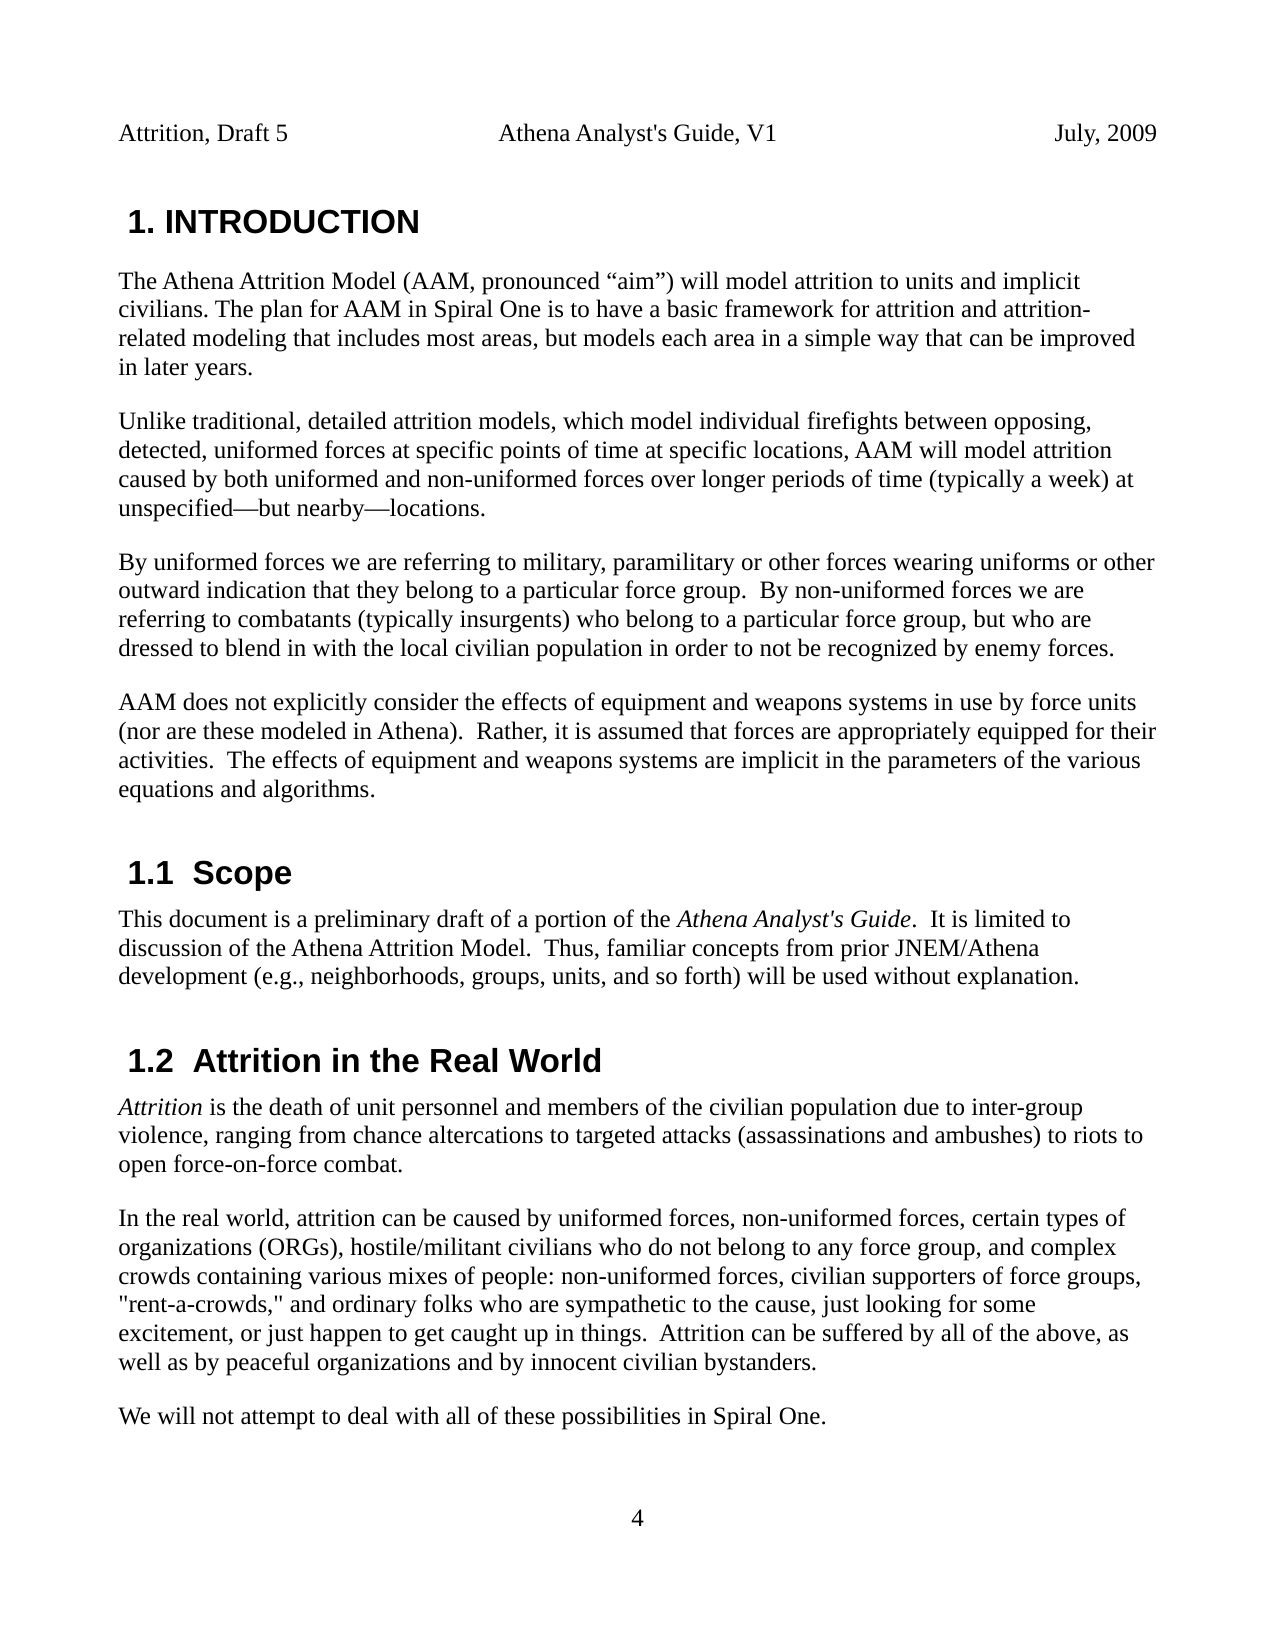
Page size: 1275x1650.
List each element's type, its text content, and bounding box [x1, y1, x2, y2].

subtitle Scope [118, 853, 1157, 891]
text Attrition is the death of unit personnel and members of the civilian population due to inter-group violence, ranging from chance altercations to targeted attacks (assassinations and ambushes) to riots to open force-on-force combat. [118, 1092, 1157, 1178]
text We will not attempt to deal with all of these possibilities in Spiral One. [118, 1401, 1157, 1430]
text The Athena Attrition Model (AAM, pronounced “aim”) will model attrition to units and implicit civilians. The plan for AAM in Spiral One is to have a basic framework for attrition and attrition-related modeling that includes most areas, but models each area in a simple way that can be improved in later years. [118, 266, 1157, 381]
text In the real world, attrition can be caused by uniformed forces, non-uniformed forces, certain types of organizations (ORGs), hostile/militant civilians who do not belong to any force group, and complex crowds containing various mixes of people: non-uniformed forces, civilian supporters of force groups, "rent-a-crowds," and ordinary folks who are sympathetic to the cause, just looking for some excitement, or just happen to get caught up in things. Attrition can be suffered by all of the above, as well as by peaceful organizations and by innocent civilian bystanders. [118, 1203, 1157, 1376]
subtitle Attrition in the Real World [118, 1041, 1157, 1079]
text By uniformed forces we are referring to military, paramilitary or other forces wearing uniforms or other outward indication that they belong to a particular force group. By non-uniformed forces we are referring to combatants (typically insurgents) who belong to a particular force group, but who are dressed to blend in with the local civilian population in order to not be recognized by enemy forces. [118, 547, 1157, 662]
text Unlike traditional, detailed attrition models, which model individual firefights between opposing, detected, uniformed forces at specific points of time at specific locations, AAM will model attrition caused by both uniformed and non-uniformed forces over longer periods of time (typically a week) at unspecified—but nearby—locations. [118, 406, 1157, 521]
text AAM does not explicitly consider the effects of equipment and weapons systems in use by force units (nor are these modeled in Athena). Rather, it is assumed that forces are appropriately equipped for their activities. The effects of equipment and weapons systems are implicit in the parameters of the various equations and algorithms. [118, 687, 1157, 802]
subtitle Introduction [118, 202, 1157, 240]
text This document is a preliminary draft of a portion of the Athena Analyst's Guide. It is limited to discussion of the Athena Attrition Model. Thus, familiar concepts from prior JNEM/Athena development (e.g., neighborhoods, groups, units, and so forth) will be used without explanation. [118, 904, 1157, 990]
